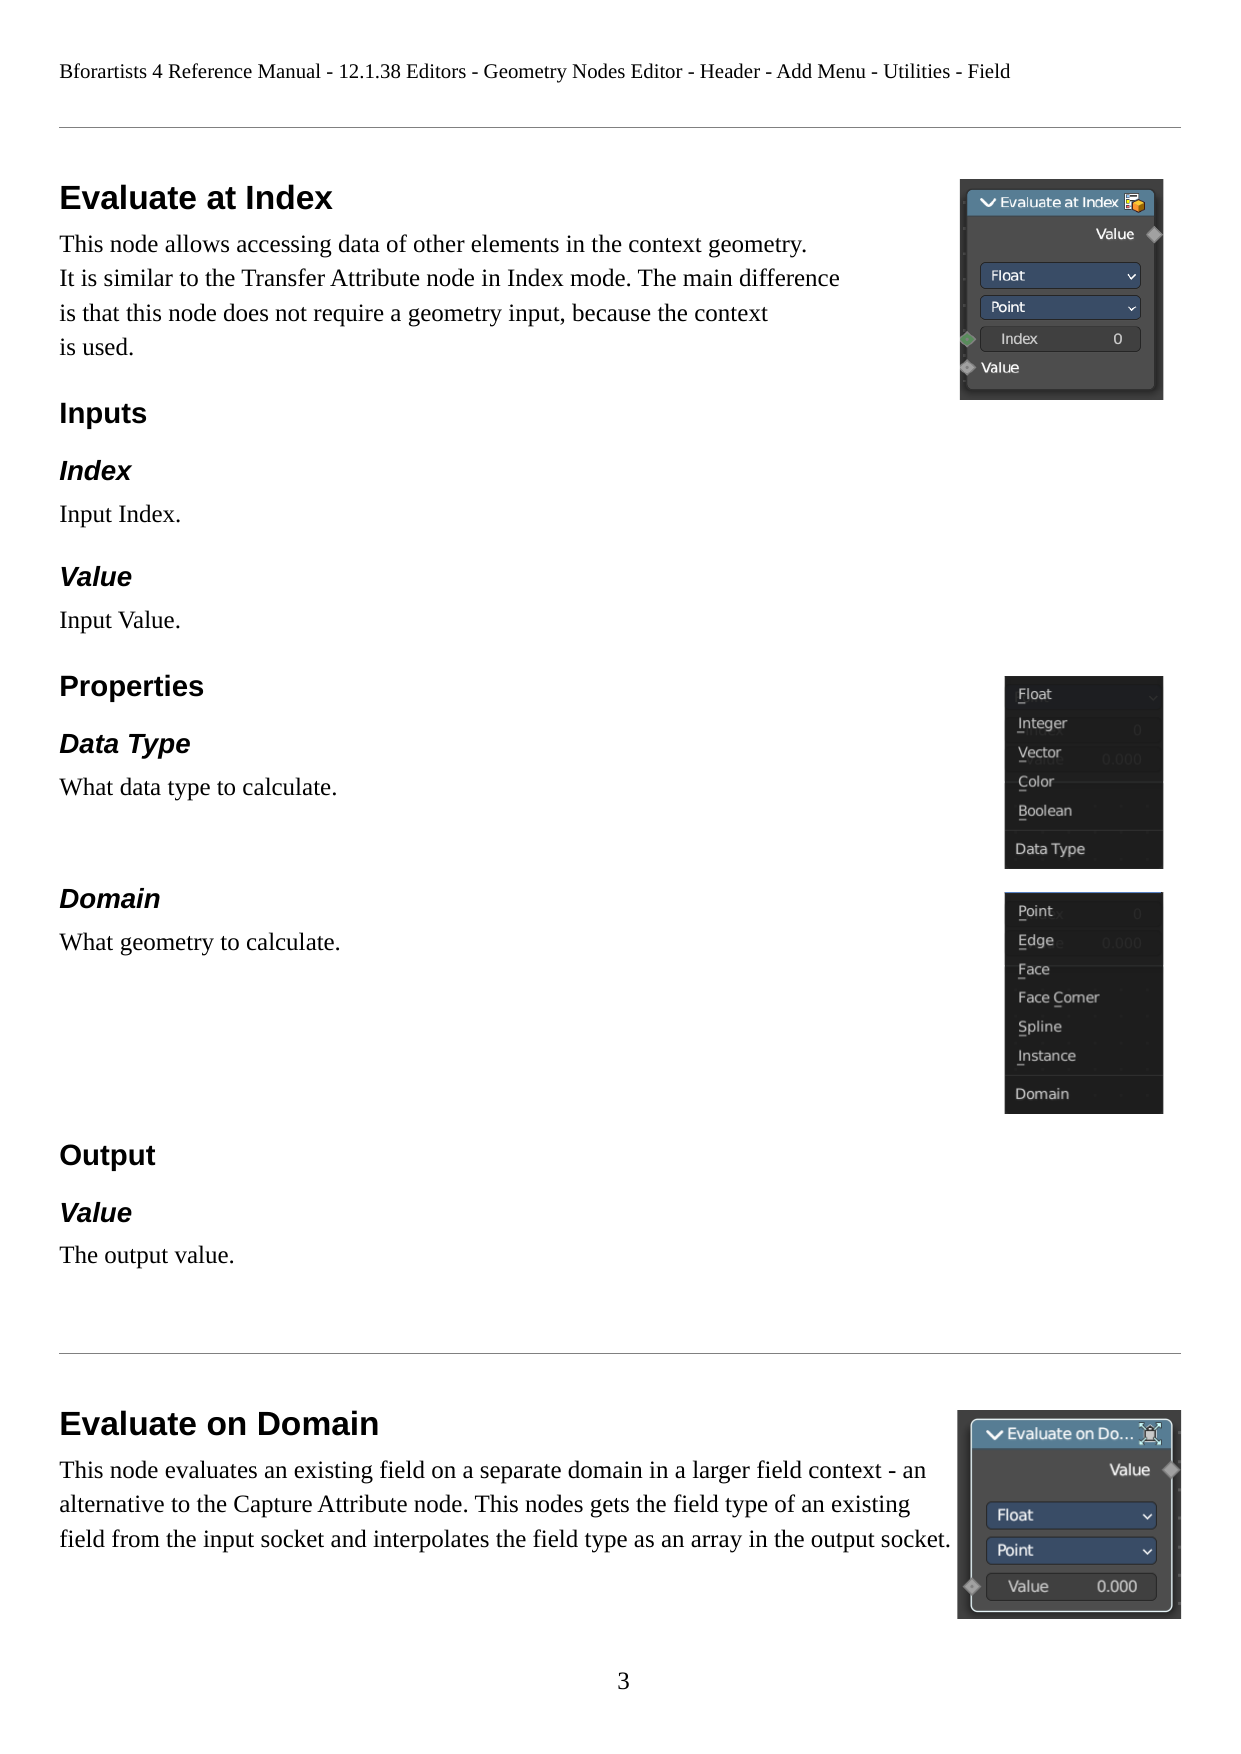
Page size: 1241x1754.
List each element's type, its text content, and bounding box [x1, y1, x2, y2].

subtitle Evaluate at Index [59, 178, 1181, 216]
text The output value. [59, 1241, 1181, 1269]
picture [957, 1410, 1182, 1619]
subtitle Data Type [59, 727, 1004, 759]
text This node evaluates an existing field on a separate domain in a larger field context - an alternative to the Capture Attribute node. This nodes gets the field type of an existing field from the input socket and interpolates the field type as an array in the output socket. [59, 1455, 957, 1553]
subtitle [1164, 727, 1181, 759]
picture [1004, 676, 1164, 869]
subtitle Domain [59, 882, 1181, 914]
subtitle Properties [59, 668, 1181, 702]
picture [1004, 892, 1164, 1114]
subtitle Index [59, 454, 1181, 486]
subtitle Value [59, 561, 1181, 592]
text Input Value. [59, 605, 1181, 634]
subtitle Evaluate on Domain [59, 1404, 1181, 1442]
subtitle Inputs [59, 396, 1181, 429]
subtitle Output [59, 1137, 1181, 1171]
text What data type to calculate. [59, 772, 1004, 800]
subtitle Value [59, 1196, 1181, 1228]
text Input Index. [59, 499, 1181, 528]
picture [959, 179, 1164, 400]
text What geometry to calculate. [59, 927, 1004, 955]
text This node allows accessing data of other elements in the context geometry. It is similar to the Transfer Attribute node in Index mode. The main difference is that this node does not require a geometry input, because the context is used. [59, 229, 959, 361]
